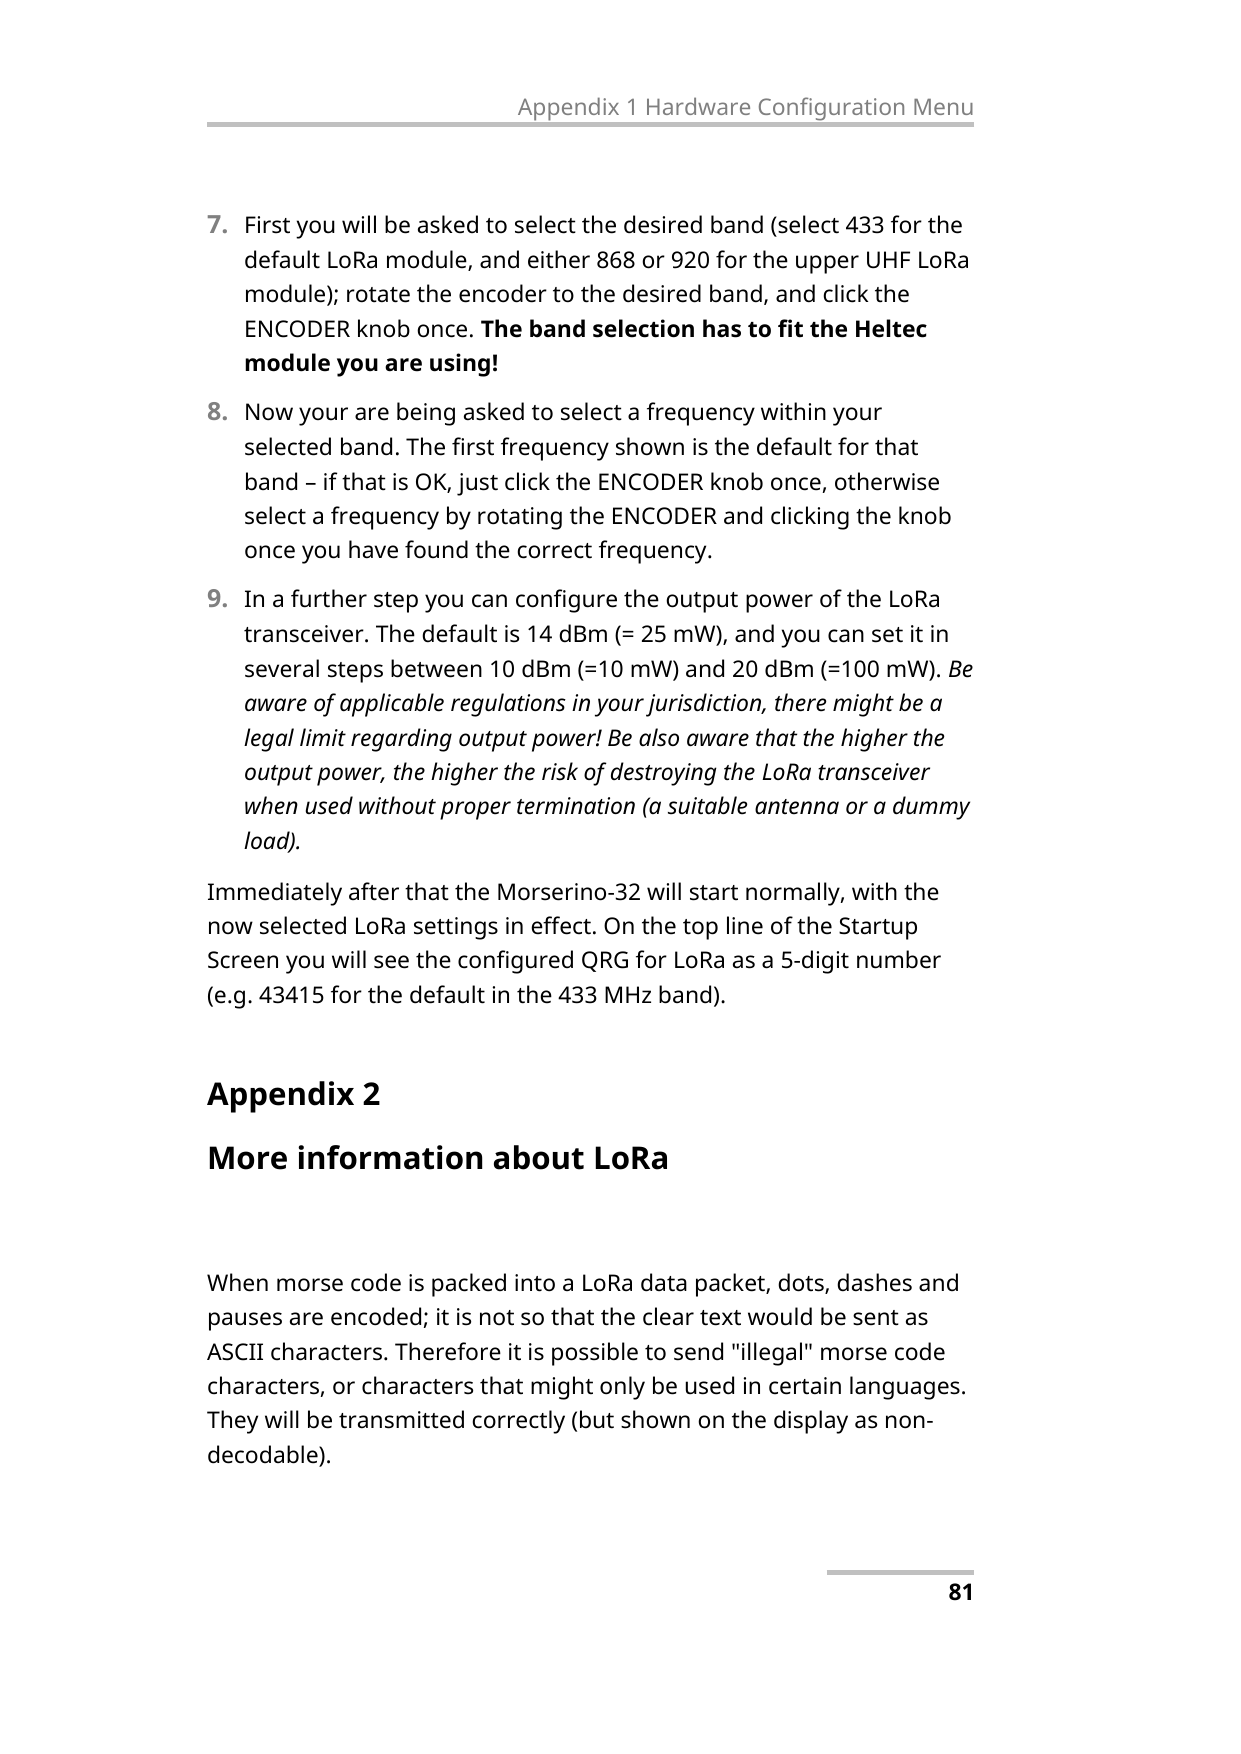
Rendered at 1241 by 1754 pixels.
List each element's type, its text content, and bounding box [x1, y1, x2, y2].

list First you will be asked to select the desired band (select 433 for the default LoRa module, and either 868 or 920 for the upper UHF LoRa module); rotate the encoder to the desired band, and click the ENCODER knob once. The band selection has to fit the Heltec module you are using! [207, 207, 974, 378]
text When morse code is packed into a LoRa data packet, dots, dashes and pauses are encoded; it is not so that the clear text would be sent as ASCII characters. Therefore it is possible to send "illegal" morse code characters, or characters that might only be used in certain languages. They will be transmitted correctly (but shown on the display as non-decodable). [207, 1267, 974, 1470]
list Now your are being asked to select a frequency within your selected band. The first frequency shown is the default for that band – if that is OK, just click the ENCODER knob once, otherwise select a frequency by rotating the ENCODER and clicking the knob once you have found the correct frequency. [207, 394, 974, 566]
text Immediately after that the Morserino-32 will start normally, with the now selected LoRa settings in effect. On the top line of the Startup Screen you will see the configured QRG for LoRa as a 5-digit number (e.g. 43415 for the default in the 433 MHz band). [207, 876, 974, 1010]
subtitle More information about LoRa [207, 1072, 974, 1179]
list In a further step you can configure the output power of the LoRa transceiver. The default is 14 dBm (= 25 mW), and you can set it in several steps between 10 dBm (=10 mW) and 20 dBm (=100 mW). Be aware of applicable regulations in your jurisdiction, there might be a legal limit regarding output power! Be also aware that the higher the output power, the higher the risk of destroying the LoRa transceiver when used without proper termination (a suitable antenna or a dummy load). [207, 581, 974, 856]
